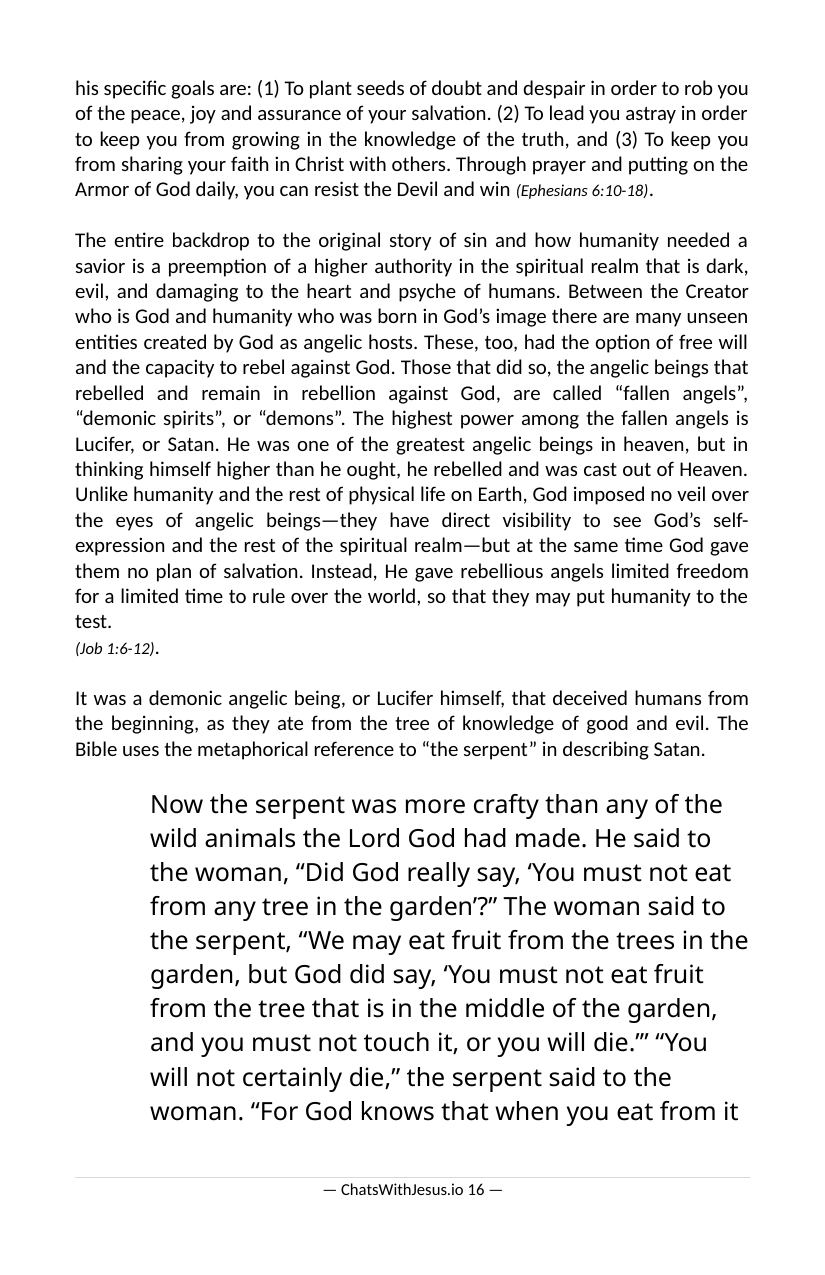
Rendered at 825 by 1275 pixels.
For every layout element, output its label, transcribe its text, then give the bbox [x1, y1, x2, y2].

text his specific goals are: (1) To plant seeds of doubt and despair in order to rob you of the peace, joy and assurance of your salvation. (2) To lead you astray in order to keep you from growing in the knowledge of the truth, and (3) To keep you from sharing your faith in Christ with others. Through prayer and putting on the Armor of God daily, you can resist the Devil and win (Ephesians 6:10-18). [75, 75, 750, 202]
text The entire backdrop to the original story of sin and how humanity needed a savior is a preemption of a higher authority in the spiritual realm that is dark, evil, and damaging to the heart and psyche of humans. Between the Creator who is God and humanity who was born in God’s image there are many unseen entities created by God as angelic hosts. These, too, had the option of free will and the capacity to rebel against God. Those that did so, the angelic beings that rebelled and remain in rebellion against God, are called “fallen angels”, “demonic spirits”, or “demons”. The highest power among the fallen angels is Lucifer, or Satan. He was one of the greatest angelic beings in heaven, but in thinking himself higher than he ought, he rebelled and was cast out of Heaven. Unlike humanity and the rest of physical life on Earth, God imposed no veil over the eyes of angelic beings—they have direct visibility to see God’s self-expression and the rest of the spiritual realm—but at the same time God gave them no plan of salvation. Instead, He gave rebellious angels limited freedom for a limited time to rule over the world, so that they may put humanity to the test. (Job 1:6-12). [75, 227, 750, 659]
text Now the serpent was more crafty than any of the wild animals the Lord God had made. He said to the woman, “Did God really say, ‘You must not eat from any tree in the garden’?” The woman said to the serpent, “We may eat fruit from the trees in the garden, but God did say, ‘You must not eat fruit from the tree that is in the middle of the garden, and you must not touch it, or you will die.’” “You will not certainly die,” the serpent said to the woman. “For God knows that when you eat from it [150, 787, 750, 1127]
text It was a demonic angelic being, or Lucifer himself, that deceived humans from the beginning, as they ate from the tree of knowledge of good and evil. The Bible uses the metaphorical reference to “the serpent” in describing Satan. [75, 685, 750, 761]
